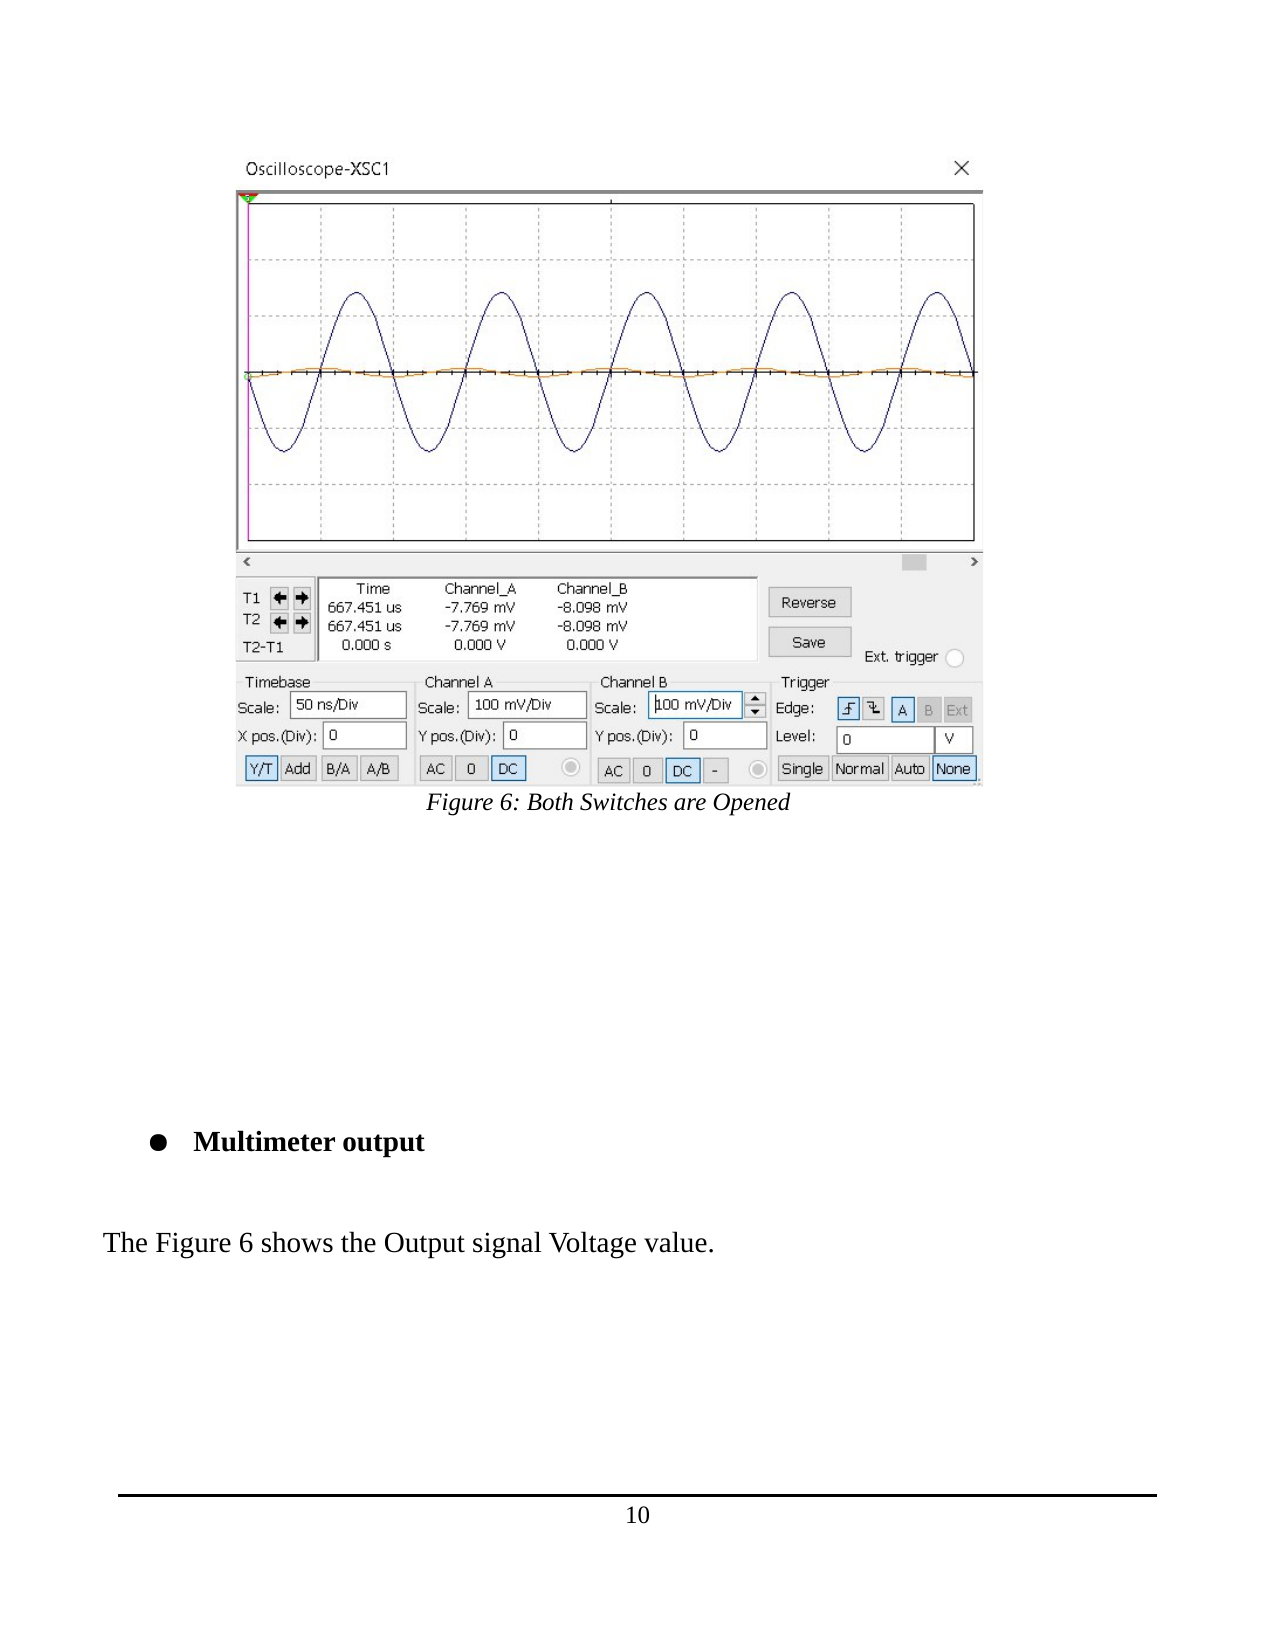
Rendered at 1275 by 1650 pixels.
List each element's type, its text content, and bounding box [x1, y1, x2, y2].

picture [235, 147, 984, 787]
list Multimeter output [118, 1124, 1157, 1158]
text The Figure 6 shows the Output signal Voltage value. [103, 1225, 1157, 1259]
text Figure 6: Both Switches are Opened [236, 787, 983, 815]
